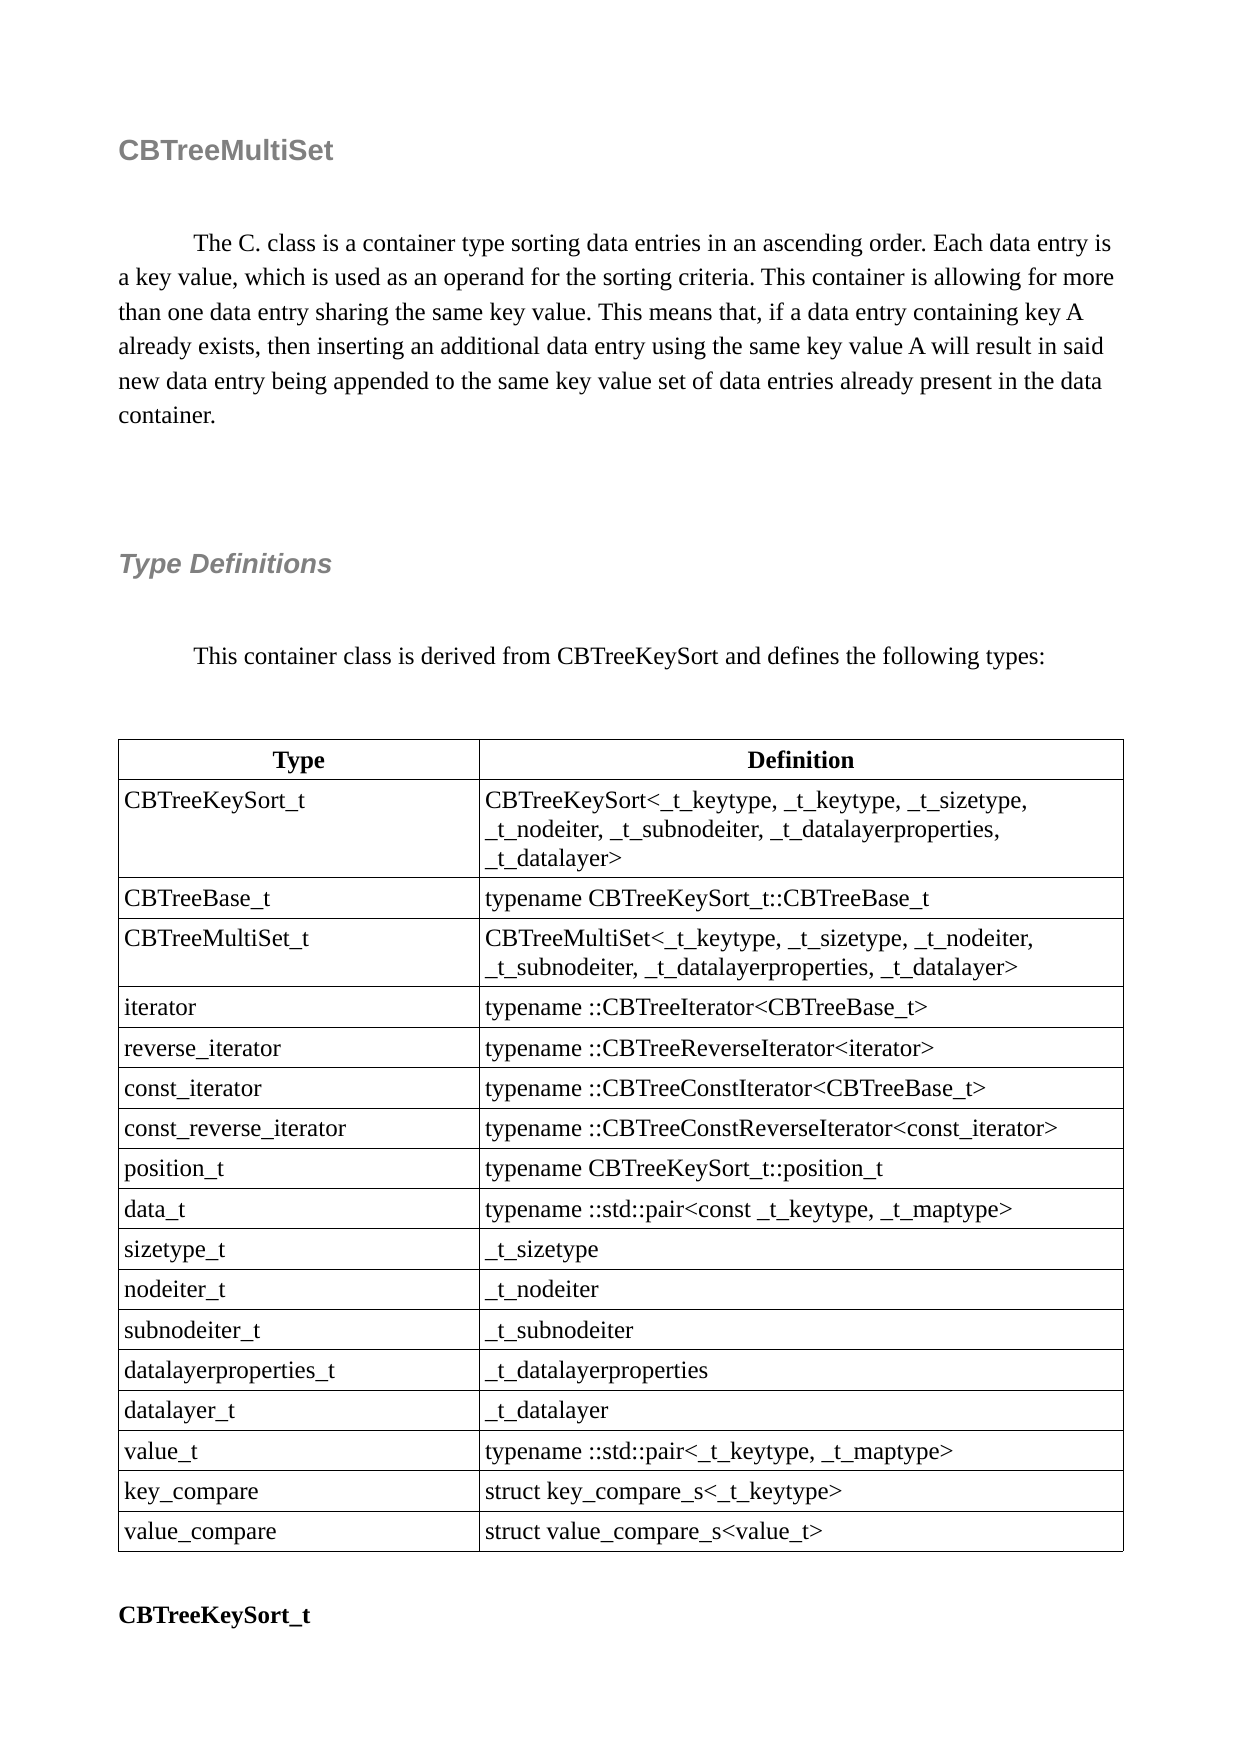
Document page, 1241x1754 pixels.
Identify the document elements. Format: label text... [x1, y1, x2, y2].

table_cell CBTreeKeySort_t [119, 780, 479, 877]
table_cell CBTreeKeySort<_t_keytype, _t_keytype, _t_sizetype, _t_nodeiter, _t_subnodeiter, _t_datalayerproperties, _t_datalayer> [480, 780, 1123, 877]
table_cell nodeiter_t [119, 1270, 479, 1309]
table_cell typename ::std::pair<_t_keytype, _t_maptype> [480, 1431, 1123, 1470]
table_cell struct value_compare_s<value_t> [480, 1512, 1123, 1551]
table_cell _t_subnodeiter [480, 1310, 1123, 1349]
table_cell value_t [119, 1431, 479, 1470]
table_cell CBTreeMultiSet<_t_keytype, _t_sizetype, _t_nodeiter, _t_subnodeiter, _t_datalayerproperties, _t_datalayer> [480, 919, 1123, 986]
text CBTreeKeySort_t [118, 1600, 1122, 1629]
subtitle Type Definitions [118, 547, 1122, 579]
table_cell reverse_iterator [119, 1028, 479, 1067]
text This container class is derived from CBTreeKeySort and defines the following types: [118, 641, 1122, 669]
table_cell CBTreeBase_t [119, 878, 479, 917]
table_cell struct key_compare_s<_t_keytype> [480, 1471, 1123, 1511]
table_cell CBTreeMultiSet_t [119, 919, 479, 986]
table_cell typename ::CBTreeReverseIterator<iterator> [480, 1028, 1123, 1067]
table_cell position_t [119, 1149, 479, 1188]
table_cell _t_sizetype [480, 1229, 1123, 1269]
table_cell const_reverse_iterator [119, 1109, 479, 1148]
table_header Type [119, 740, 479, 779]
table_cell sizetype_t [119, 1229, 479, 1269]
table_cell typename ::CBTreeConstReverseIterator<const_iterator> [480, 1109, 1123, 1148]
table_cell datalayerproperties_t [119, 1350, 479, 1389]
subtitle CBTreeMultiSet [118, 133, 1122, 166]
table_cell typename ::CBTreeConstIterator<CBTreeBase_t> [480, 1068, 1123, 1107]
table_cell _t_datalayer [480, 1391, 1123, 1430]
table_cell data_t [119, 1189, 479, 1228]
table_cell subnodeiter_t [119, 1310, 479, 1349]
table_cell typename CBTreeKeySort_t::position_t [480, 1149, 1123, 1188]
table_cell datalayer_t [119, 1391, 479, 1430]
table_cell value_compare [119, 1512, 479, 1551]
table_cell key_compare [119, 1471, 479, 1511]
table_cell typename ::std::pair<const _t_keytype, _t_maptype> [480, 1189, 1123, 1228]
table_cell typename CBTreeKeySort_t::CBTreeBase_t [480, 878, 1123, 917]
text The C. class is a container type sorting data entries in an ascending order. Each data entry is a key value, which is used as an operand for the sorting criteria. This container is allowing for more than one data entry sharing the same key value. This means that, if a data entry containing key A already exists, then inserting an additional data entry using the same key value A will result in said new data entry being appended to the same key value set of data entries already present in the data container. [118, 228, 1122, 429]
table_cell typename ::CBTreeIterator<CBTreeBase_t> [480, 987, 1123, 1027]
table_cell _t_datalayerproperties [480, 1350, 1123, 1389]
table_header Definition [480, 740, 1123, 779]
table_cell _t_nodeiter [480, 1270, 1123, 1309]
table_cell iterator [119, 987, 479, 1027]
table_cell const_iterator [119, 1068, 479, 1107]
